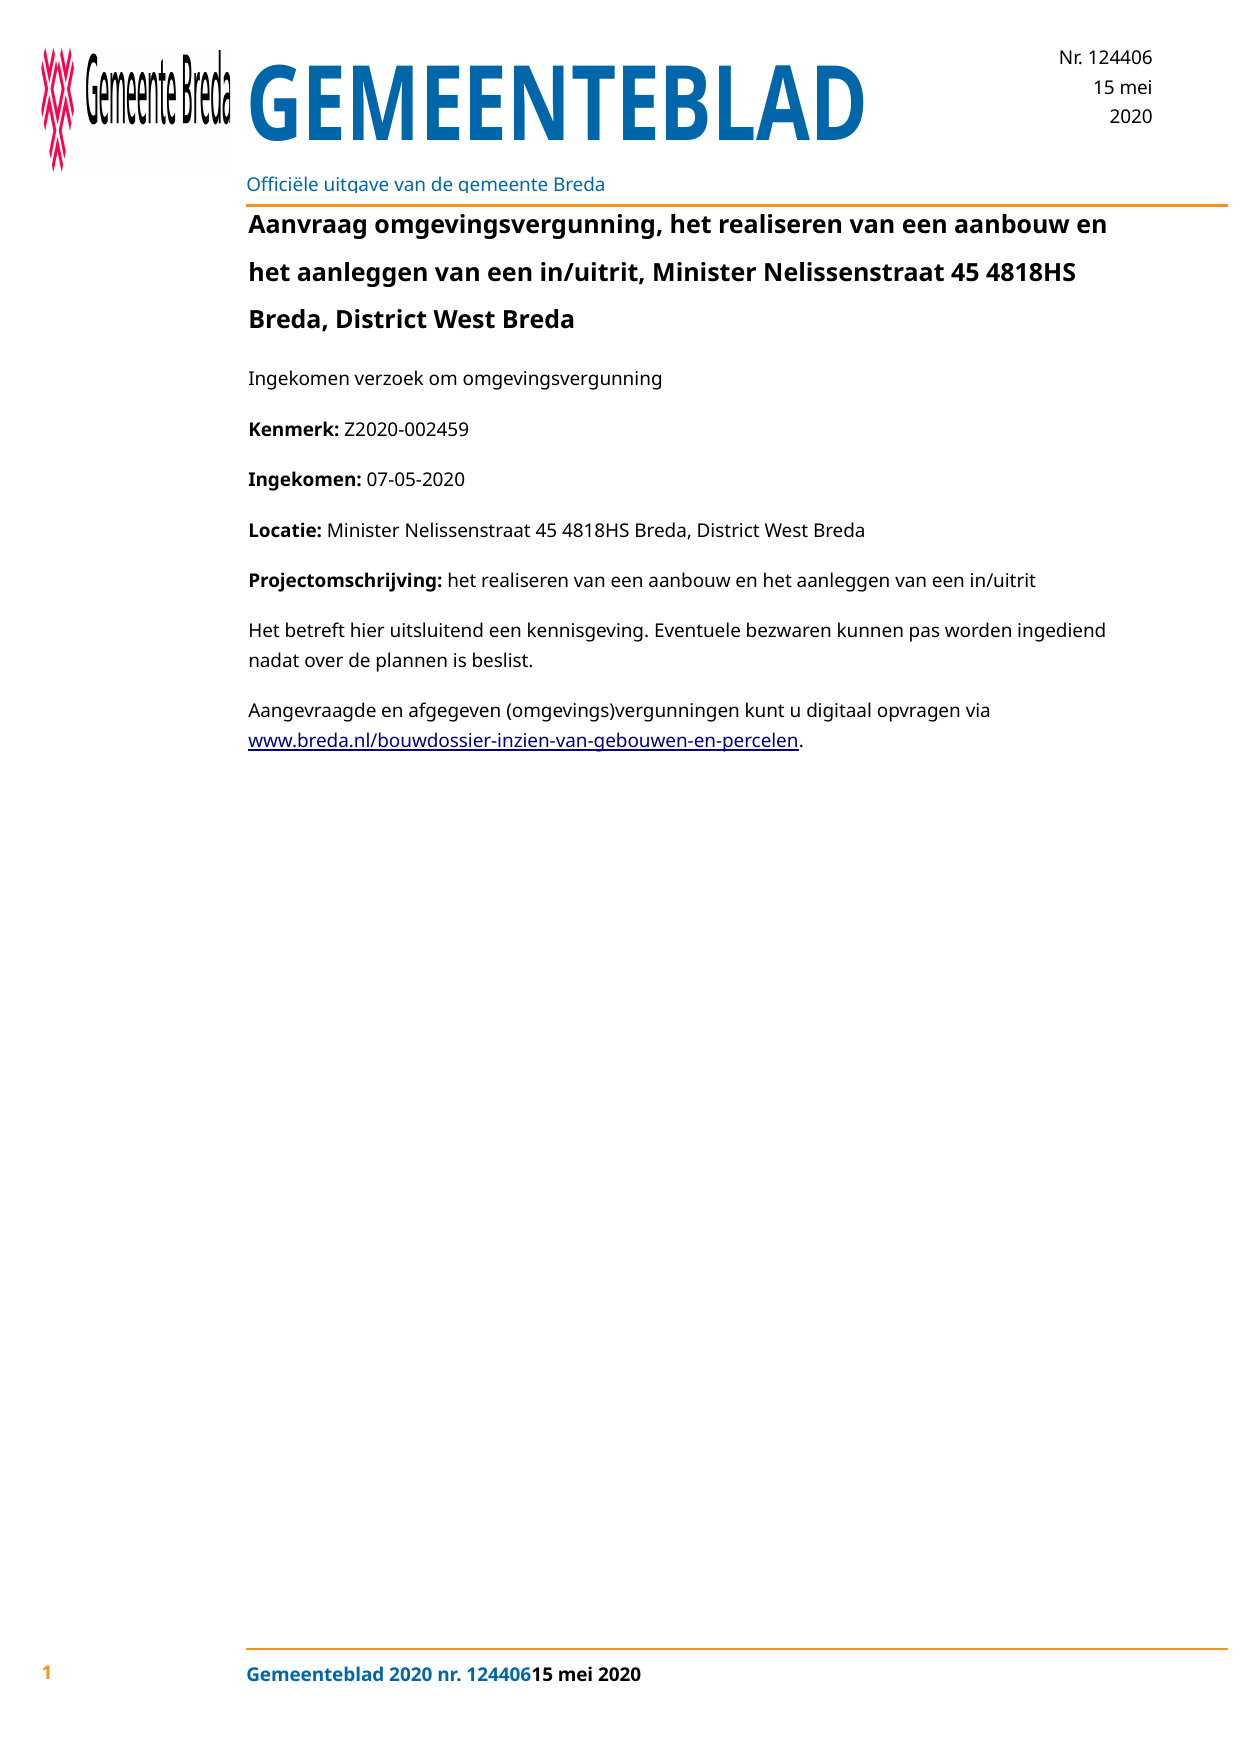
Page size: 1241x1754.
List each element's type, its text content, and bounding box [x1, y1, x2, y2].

text Ingekomen verzoek om omgevingsvergunning [248, 366, 1152, 391]
picture [41, 47, 231, 172]
text Projectomschrijving: het realiseren van een aanbouw en het aanleggen van een in/uitrit [248, 567, 1152, 593]
text Aanvraag omgevingsvergunning, het realiseren van een aanbouw en het aanleggen van een in/uitrit, Minister Nelissenstraat 45 4818HS Breda, District West Breda [248, 207, 1152, 336]
text Het betreft hier uitsluitend een kennisgeving. Eventuele bezwaren kunnen pas worden ingediend nadat over de plannen is beslist. [248, 618, 1152, 673]
text Ingekomen: 07-05-2020 [248, 466, 1152, 492]
text Locatie: Minister Nelissenstraat 45 4818HS Breda, District West Breda [248, 517, 1152, 542]
text Kenmerk: Z2020-002459 [248, 416, 1152, 442]
text Aangevraagde en afgegeven (omgevings)vergunningen kunt u digitaal opvragen via www.breda.nl/bouwdossier-inzien-van-gebouwen-en-percelen. [248, 698, 1152, 753]
